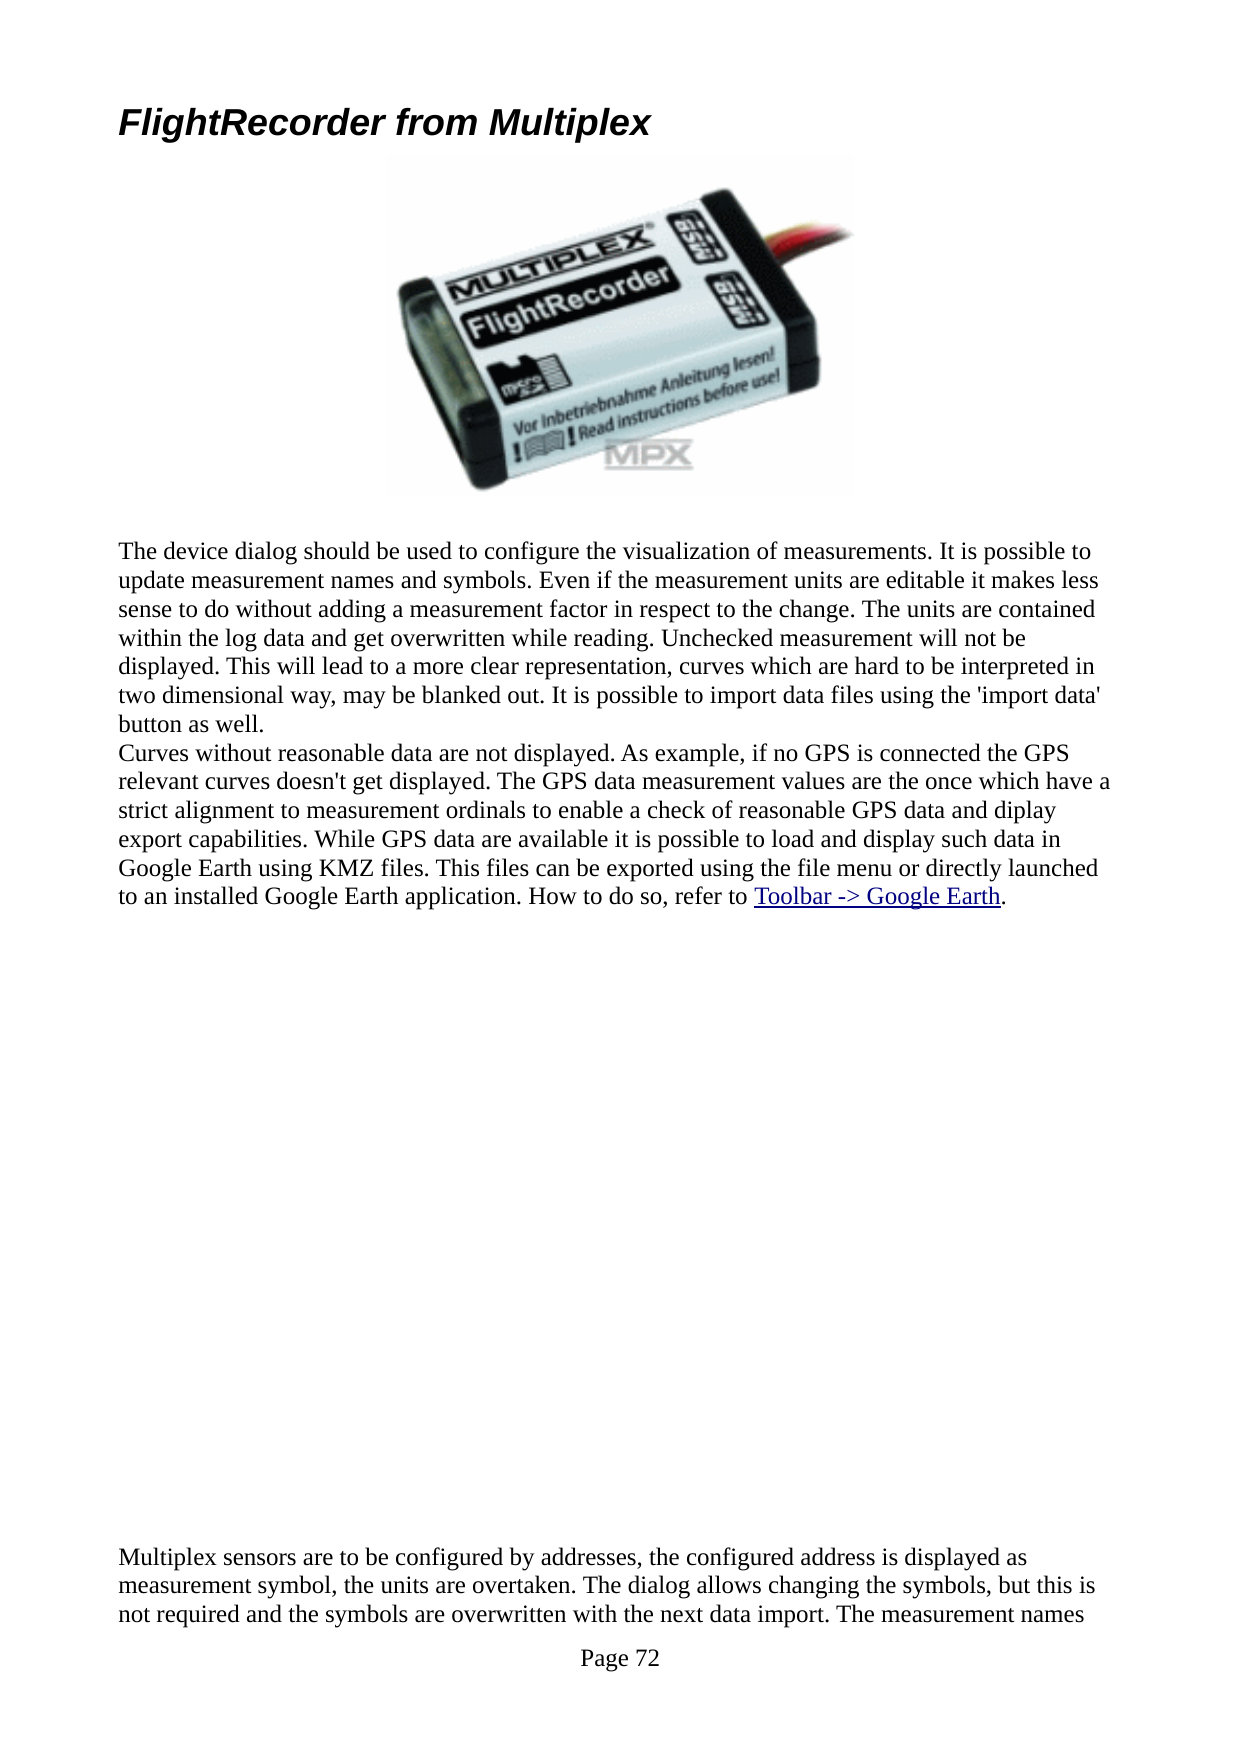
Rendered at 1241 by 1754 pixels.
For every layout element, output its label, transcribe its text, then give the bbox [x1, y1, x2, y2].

text Multiplex sensors are to be configured by addresses, the configured address is displayed as measurement symbol, the units are overtaken. The dialog allows changing the symbols, but this is not required and the symbols are overwritten with the next data import. The measurement names [118, 1542, 1122, 1628]
subtitle FlightRecorder from Multiplex [118, 100, 1122, 143]
text The device dialog should be used to configure the visualization of measurements. It is possible to update measurement names and symbols. Even if the measurement units are editable it makes less sense to do without adding a measurement factor in respect to the change. The units are contained within the log data and get overwritten while reading. Unchecked measurement will not be displayed. This will lead to a more clear representation, curves which are hard to be interpreted in two dimensional way, may be blanked out. It is possible to import data files using the 'import data' button as well. Curves without reasonable data are not displayed. As example, if no GPS is connected the GPS relevant curves doesn't get displayed. The GPS data measurement values are the once which have a strict alignment to measurement ordinals to enable a check of reasonable GPS data and diplay export capabilities. While GPS data are available it is possible to load and display such data in Google Earth using KMZ files. This files can be exported using the file menu or directly launched to an installed Google Earth application. How to do so, refer to Toolbar -> Google Earth. [118, 536, 1122, 1488]
